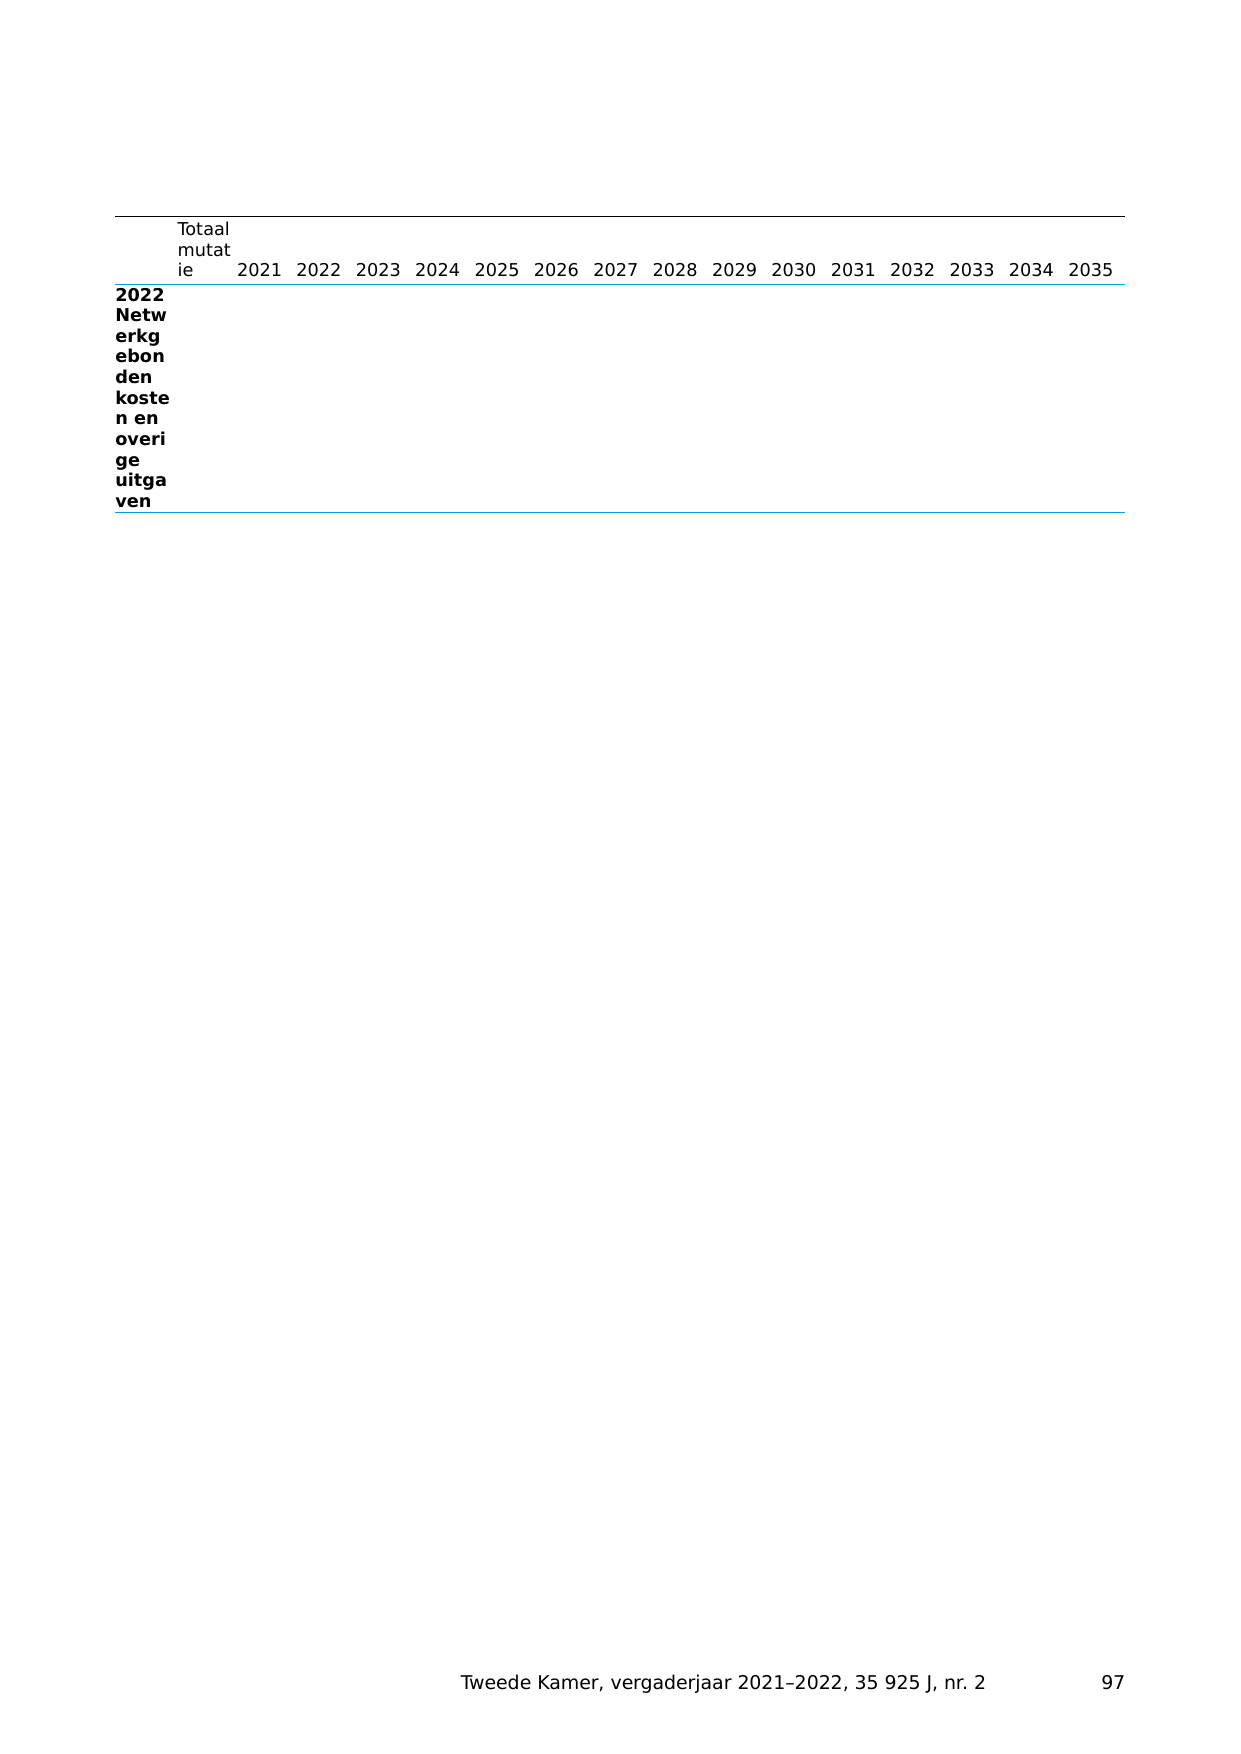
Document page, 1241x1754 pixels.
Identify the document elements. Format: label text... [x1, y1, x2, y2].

table_cell [293, 285, 353, 511]
table_cell [887, 285, 946, 511]
table_cell 2028 [650, 217, 709, 284]
table_cell [650, 285, 709, 511]
table_cell 2031 [828, 217, 887, 284]
table_cell [471, 285, 531, 511]
table_cell 2022 Netwerkgebonden kosten en overige uitgaven [115, 285, 174, 511]
table_cell 2027 [590, 217, 649, 284]
table_cell 2026 [531, 217, 590, 284]
table_cell [946, 285, 1006, 511]
table_cell [768, 285, 828, 511]
table_cell 2035 [1065, 217, 1125, 284]
table_cell [115, 217, 174, 284]
table_cell [828, 285, 887, 511]
table_cell [709, 285, 768, 511]
table_cell 2034 [1006, 217, 1065, 284]
table_cell 2030 [768, 217, 828, 284]
table_cell 2025 [471, 217, 531, 284]
table_cell [531, 285, 590, 511]
table_cell 2021 [234, 217, 293, 284]
table_cell [590, 285, 649, 511]
table_cell 2022 [293, 217, 353, 284]
table_cell 2032 [887, 217, 946, 284]
table_cell [1006, 285, 1065, 511]
table_cell [175, 285, 234, 511]
table_cell Totaal mutatie [175, 217, 234, 284]
table_cell [1065, 285, 1125, 511]
table_cell 2033 [946, 217, 1006, 284]
table_cell 2024 [412, 217, 471, 284]
table_cell [353, 285, 412, 511]
table_cell 2029 [709, 217, 768, 284]
table_cell [412, 285, 471, 511]
table_cell [234, 285, 293, 511]
table_header Tabel 41 Artikel 5 Netwerkgebonden kosten en overige uitgaven [115, 191, 1125, 216]
table_cell 2023 [353, 217, 412, 284]
